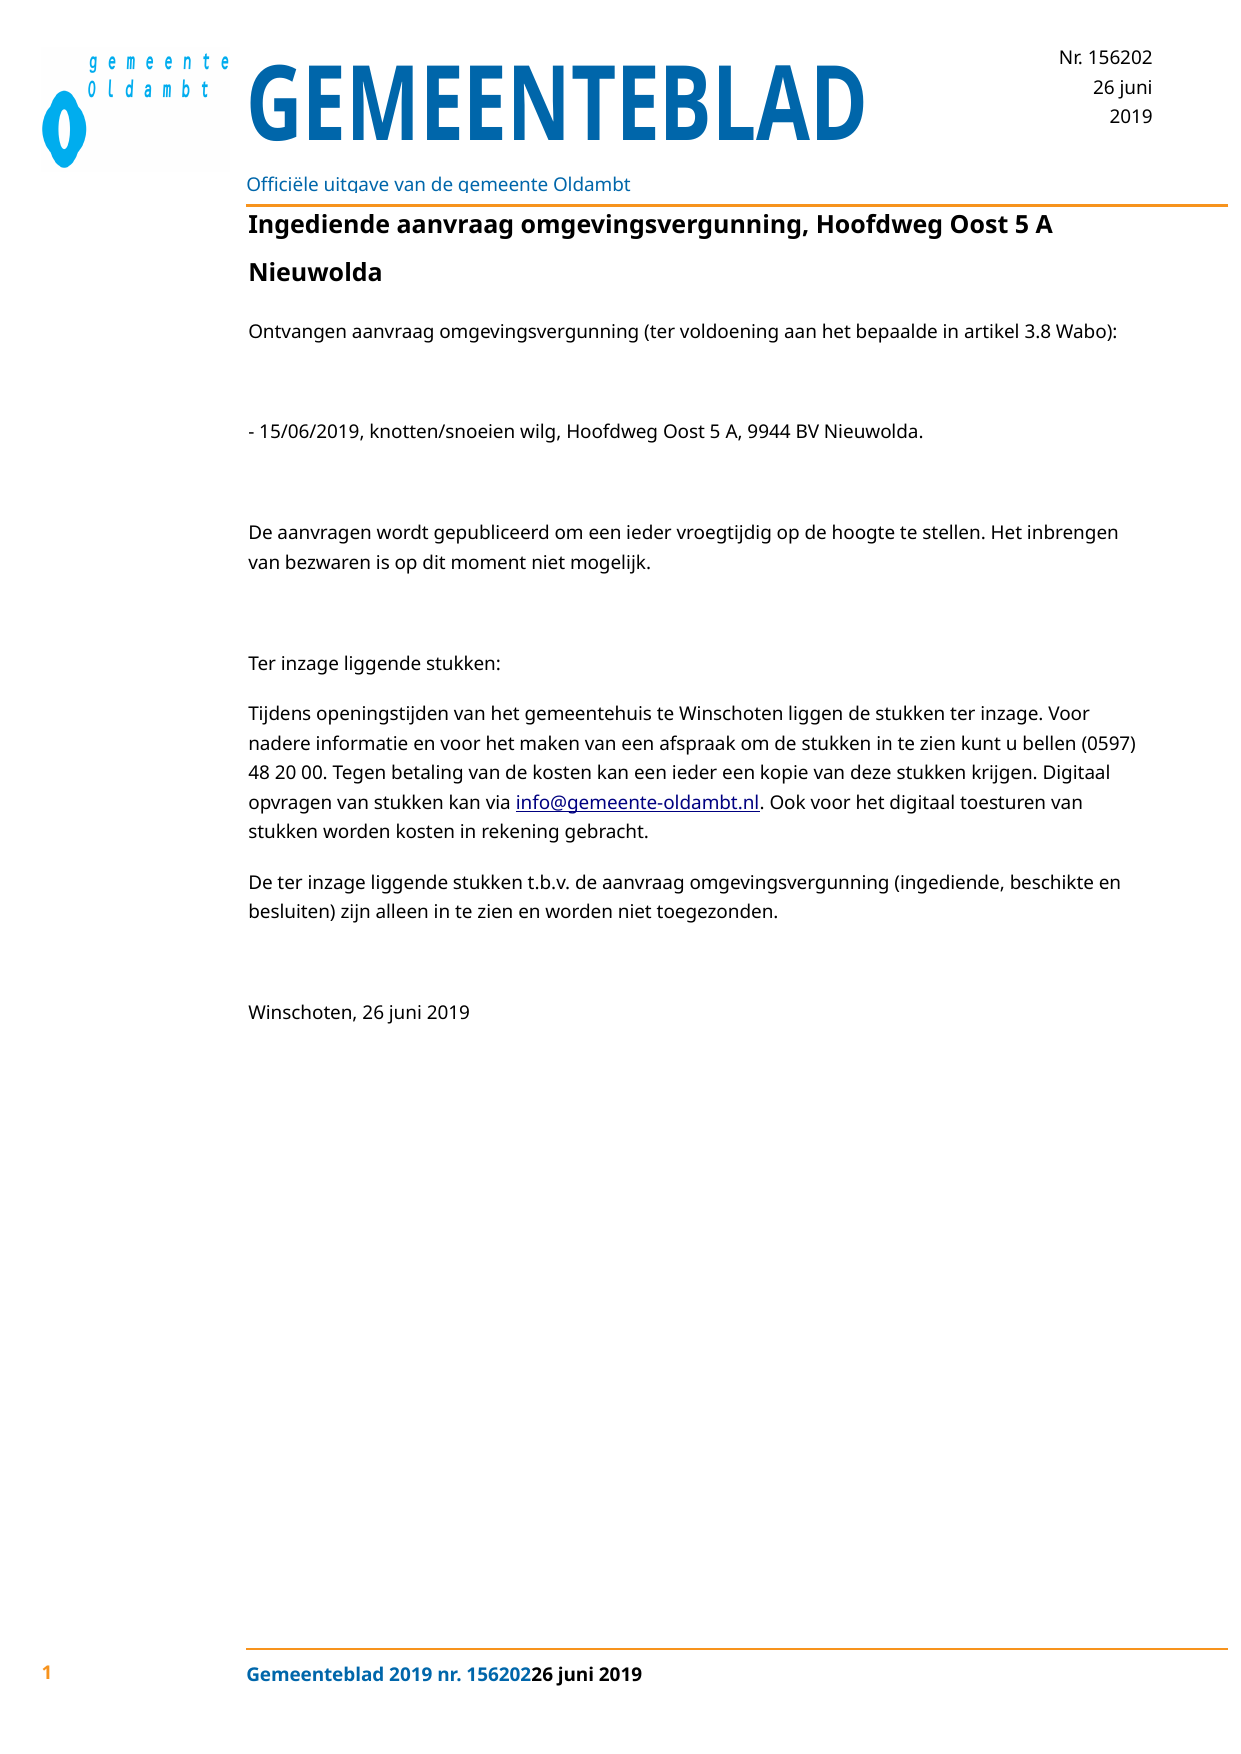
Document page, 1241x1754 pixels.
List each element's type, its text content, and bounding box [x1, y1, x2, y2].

text - 15/06/2019, knotten/snoeien wilg, Hoofdweg Oost 5 A, 9944 BV Nieuwolda. [248, 419, 1152, 444]
picture [41, 47, 231, 172]
text De ter inzage liggende stukken t.b.v. de aanvraag omgevingsvergunning (ingediende, beschikte en besluiten) zijn alleen in te zien en worden niet toegezonden. [248, 869, 1152, 924]
text Ingediende aanvraag omgevingsvergunning, Hoofdweg Oost 5 A Nieuwolda [248, 207, 1152, 288]
text Ontvangen aanvraag omgevingsvergunning (ter voldoening aan het bepaalde in artikel 3.8 Wabo): [248, 318, 1152, 344]
text Ter inzage liggende stukken: [248, 650, 1152, 676]
text Tijdens openingstijden van het gemeentehuis te Winschoten liggen de stukken ter inzage. Voor nadere informatie en voor het maken van een afspraak om de stukken in te zien kunt u bellen (0597) 48 20 00. Tegen betaling van de kosten kan een ieder een kopie van deze stukken krijgen. Digitaal opvragen van stukken kan via info@gemeente-oldambt.nl. Ook voor het digitaal toesturen van stukken worden kosten in rekening gebracht. [248, 700, 1152, 844]
text Winschoten, 26 juni 2019 [248, 999, 1152, 1025]
text De aanvragen wordt gepubliceerd om een ieder vroegtijdig op de hoogte te stellen. Het inbrengen van bezwaren is op dit moment niet mogelijk. [248, 519, 1152, 575]
